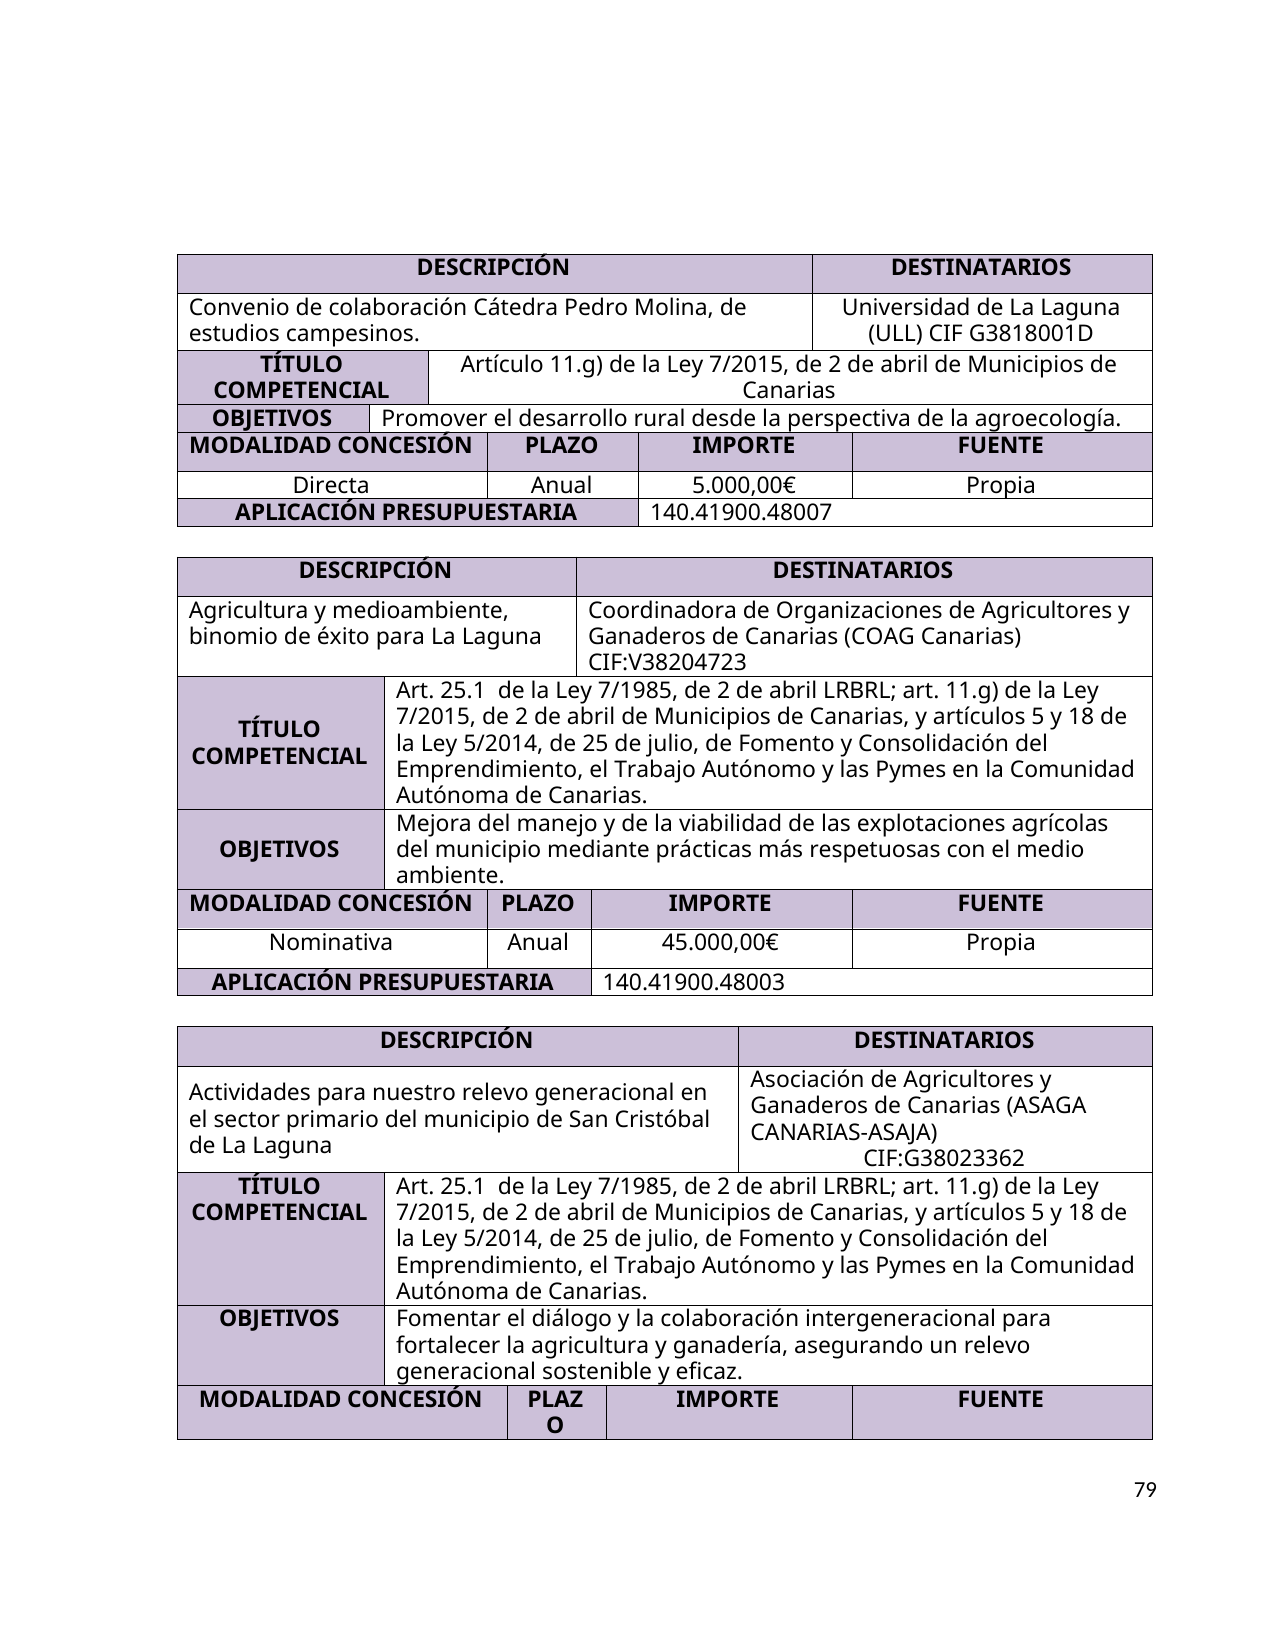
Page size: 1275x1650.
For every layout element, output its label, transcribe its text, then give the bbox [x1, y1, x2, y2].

table_header DESTINATARIOS [739, 1027, 1152, 1066]
table_cell FUENTE [853, 890, 1152, 928]
table_cell 140.41900.48003 [592, 969, 1152, 995]
table_cell 45.000,00€ [592, 930, 852, 968]
table_cell OBJETIVOS [178, 1306, 384, 1385]
table_cell OBJETIVOS [178, 405, 369, 432]
table_cell MODALIDAD CONCESIÓN [178, 890, 487, 928]
table_cell OBJETIVOS [178, 810, 384, 889]
table_cell TÍTULO COMPETENCIAL [178, 1173, 384, 1305]
table_header DESCRIPCIÓN [178, 1027, 738, 1066]
table_cell MODALIDAD CONCESIÓN [178, 1386, 507, 1439]
table_cell Mejora del manejo y de la viabilidad de las explotaciones agrícolas del municipio mediante prácticas más respetuosas con el medio ambiente. [385, 810, 1152, 889]
table_cell Art. 25.1 de la Ley 7/1985, de 2 de abril LRBRL; art. 11.g) de la Ley 7/2015, de 2 de abril de Municipios de Canarias, y artículos 5 y 18 de la Ley 5/2014, de 25 de julio, de Fomento y Consolidación del Emprendimiento, el Trabajo Autónomo y las Pymes en la Comunidad Autónoma de Canarias. [385, 677, 1152, 809]
table_cell Anual [488, 472, 638, 498]
table_cell Art. 25.1 de la Ley 7/1985, de 2 de abril LRBRL; art. 11.g) de la Ley 7/2015, de 2 de abril de Municipios de Canarias, y artículos 5 y 18 de la Ley 5/2014, de 25 de julio, de Fomento y Consolidación del Emprendimiento, el Trabajo Autónomo y las Pymes en la Comunidad Autónoma de Canarias. [385, 1173, 1152, 1305]
table_cell PLAZO [488, 890, 591, 928]
table_cell PLAZO [508, 1386, 606, 1439]
table_cell IMPORTE [607, 1386, 852, 1439]
table_cell FUENTE [853, 1386, 1152, 1439]
table_cell PLAZO [488, 433, 638, 471]
table_header DESCRIPCIÓN [178, 558, 576, 596]
table_cell Anual [488, 930, 591, 968]
table_cell Actividades para nuestro relevo generacional en el sector primario del municipio de San Cristóbal de La Laguna [178, 1067, 738, 1172]
table_cell 5.000,00€ [639, 472, 852, 498]
table_cell Universidad de La Laguna (ULL) CIF G3818001D [813, 294, 1152, 350]
table_cell IMPORTE [592, 890, 852, 928]
table_cell FUENTE [853, 433, 1152, 471]
table_header DESTINATARIOS [577, 558, 1152, 596]
table_cell Nominativa [178, 930, 487, 968]
table_cell Artículo 11.g) de la Ley 7/2015, de 2 de abril de Municipios de Canarias [429, 351, 1152, 404]
table_cell Propia [853, 472, 1152, 498]
table_cell Convenio de colaboración Cátedra Pedro Molina, de estudios campesinos. [178, 294, 812, 350]
table_cell MODALIDAD CONCESIÓN [178, 433, 487, 471]
table_cell Propia [853, 930, 1152, 968]
table_cell Fomentar el diálogo y la colaboración intergeneracional para fortalecer la agricultura y ganadería, asegurando un relevo generacional sostenible y eficaz. [385, 1306, 1152, 1385]
table_cell APLICACIÓN PRESUPUESTARIA [178, 969, 591, 995]
table_cell APLICACIÓN PRESUPUESTARIA [178, 499, 638, 526]
table_cell Coordinadora de Organizaciones de Agricultores y Ganaderos de Canarias (COAG Canarias) CIF:V38204723 [577, 597, 1152, 676]
table_cell Agricultura y medioambiente, binomio de éxito para La Laguna [178, 597, 576, 676]
table_header DESTINATARIOS [813, 255, 1152, 293]
table_cell Directa [178, 472, 487, 498]
table_cell Asociación de Agricultores y Ganaderos de Canarias (ASAGA CANARIAS-ASAJA) CIF:G38023362 [739, 1067, 1152, 1172]
table_cell Promover el desarrollo rural desde la perspectiva de la agroecología. [370, 405, 1152, 432]
table_cell TÍTULO COMPETENCIAL [178, 351, 428, 404]
table_cell 140.41900.48007 [639, 499, 1152, 526]
table_cell IMPORTE [639, 433, 852, 471]
table_header DESCRIPCIÓN [178, 255, 812, 293]
table_cell TÍTULO COMPETENCIAL [178, 677, 384, 809]
